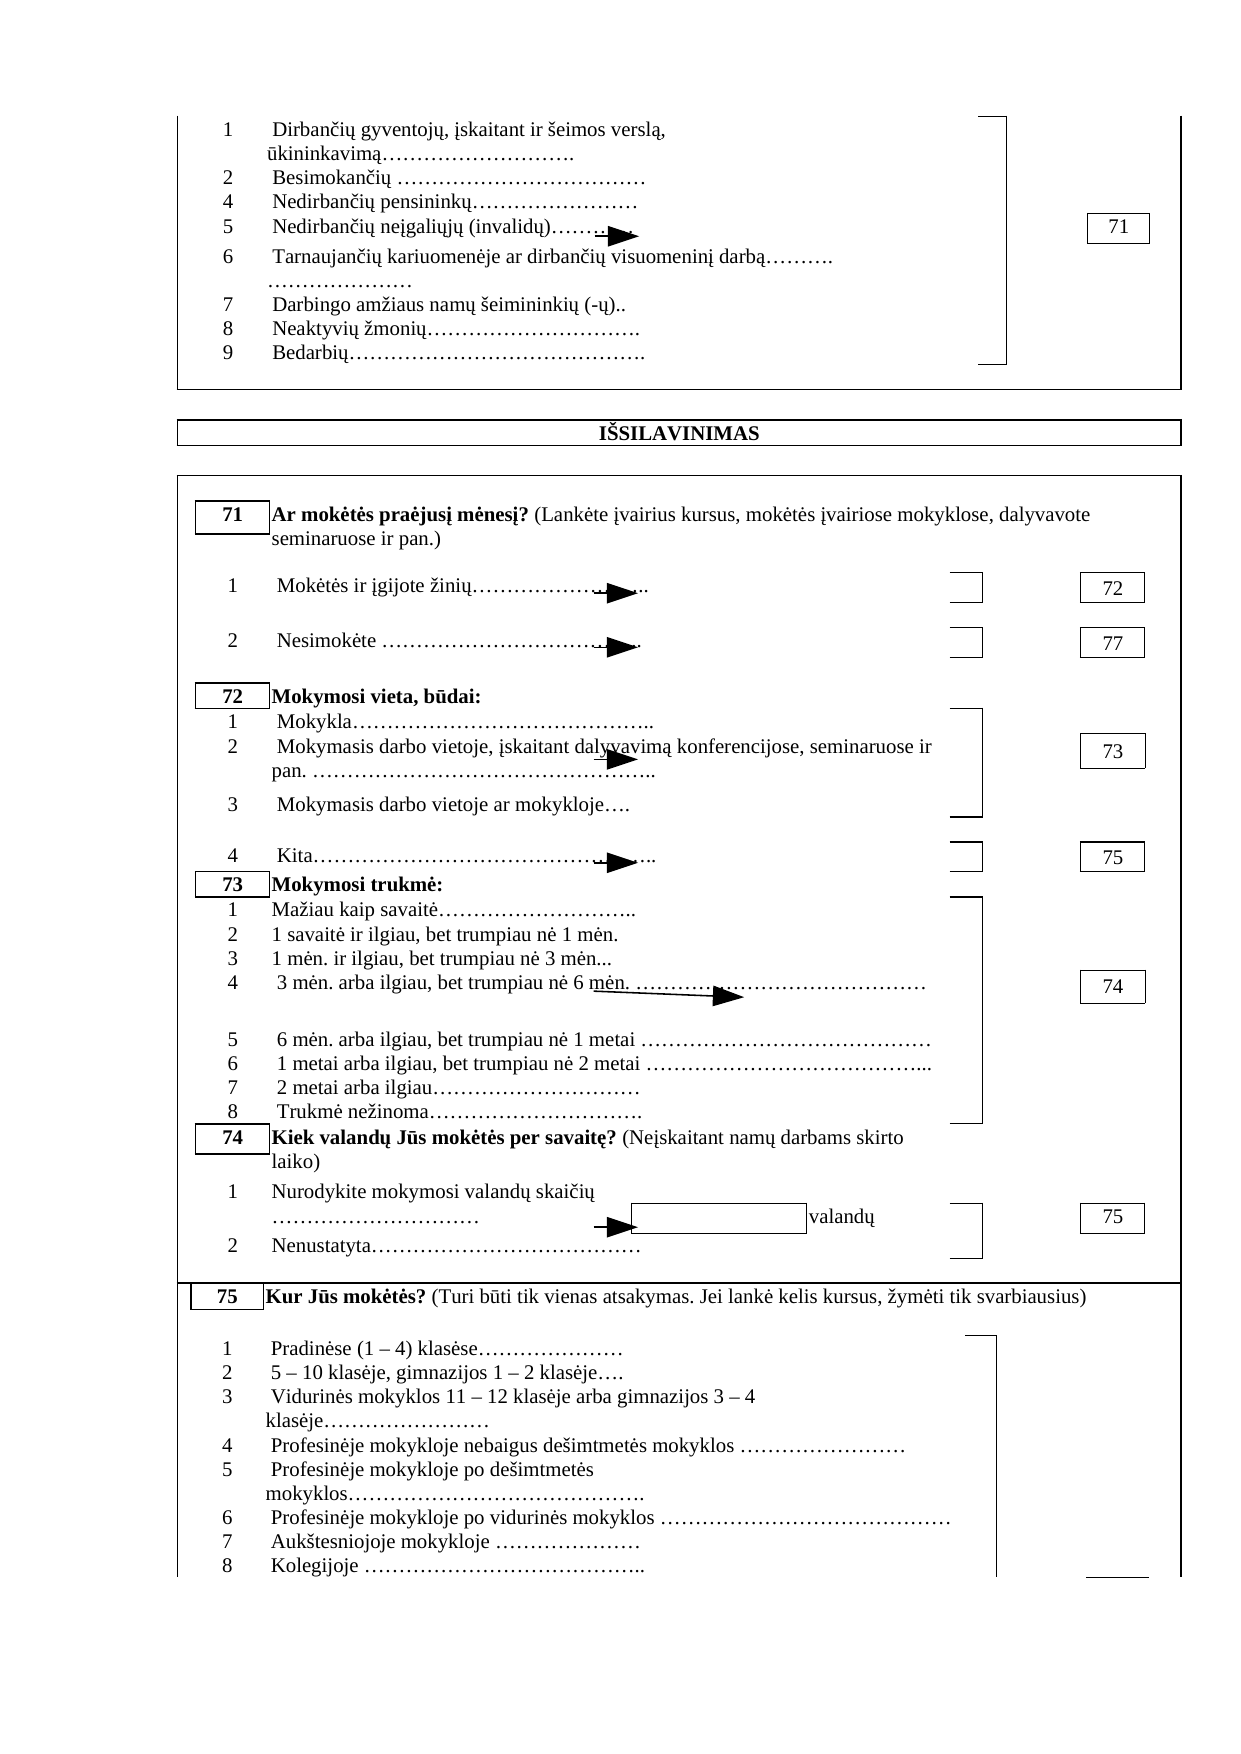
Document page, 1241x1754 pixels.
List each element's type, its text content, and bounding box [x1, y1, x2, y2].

table_cell [1149, 292, 1180, 316]
table_cell [1018, 946, 1080, 969]
table_cell [983, 921, 1018, 946]
table_cell 2 [195, 1233, 269, 1257]
table_cell [997, 1457, 1032, 1505]
table_cell [1032, 1529, 1086, 1553]
table_cell [983, 896, 1018, 921]
table_cell [950, 816, 1018, 841]
table_cell Mokymasis darbo vietoje ar mokykloje…. [269, 792, 949, 816]
table_cell 1 [195, 1179, 269, 1203]
table_cell 1 mėn. ir ilgiau, bet trumpiau nė 3 mėn... [269, 946, 949, 969]
table_cell [983, 1075, 1018, 1099]
table_cell [983, 1051, 1018, 1075]
table_cell [965, 1553, 996, 1577]
table_cell [1149, 189, 1180, 213]
table_cell [1018, 1233, 1080, 1257]
table_cell 74 [1081, 971, 1145, 1002]
table_cell [1035, 213, 1087, 243]
table_cell [965, 1360, 996, 1384]
table_cell [1080, 1123, 1145, 1178]
table_cell [1149, 340, 1180, 364]
table_cell [178, 627, 195, 657]
table_cell [1080, 1179, 1145, 1203]
table_cell [1080, 1099, 1145, 1123]
table_cell [178, 1099, 195, 1123]
table_cell [1080, 872, 1145, 896]
table_cell [965, 1433, 996, 1457]
table_cell [1145, 792, 1180, 816]
table_cell [1007, 213, 1035, 243]
table_cell [1149, 1284, 1180, 1335]
table_cell 4 [195, 970, 269, 1027]
table_cell Nurodykite mokymosi valandų skaičių [269, 1179, 949, 1203]
table_header [1145, 476, 1180, 500]
table_cell Darbingo amžiaus namų šeimininkių (-ų).. [265, 292, 978, 316]
table_cell [1149, 116, 1180, 165]
table_cell 75 [192, 1284, 263, 1309]
table_cell [178, 1529, 191, 1553]
table_cell [178, 189, 191, 213]
table_cell [178, 921, 195, 946]
table_cell [950, 1123, 1018, 1178]
table_cell [983, 708, 1018, 733]
table_cell [1145, 708, 1180, 733]
table_cell [1032, 1505, 1086, 1529]
table_cell 4 [191, 1433, 263, 1457]
table_cell [269, 1258, 949, 1282]
table_cell [1035, 243, 1088, 292]
table_cell [1007, 316, 1035, 340]
table_cell [978, 364, 1035, 388]
table_cell [983, 946, 1018, 969]
table_cell [950, 709, 982, 733]
table_cell [983, 1027, 1018, 1051]
table_cell [1080, 946, 1145, 969]
table_cell 4 [191, 189, 265, 213]
table_cell 1 [191, 1335, 263, 1360]
table_cell [1149, 165, 1180, 189]
table_cell [1080, 658, 1145, 682]
table_cell [1032, 1457, 1086, 1505]
table_cell [1145, 896, 1180, 921]
table_cell [1145, 1233, 1180, 1257]
table_cell 3 mėn. arba ilgiau, bet trumpiau nė 6 mėn. …………………………………… [269, 970, 949, 1027]
table_cell 71 [1088, 214, 1149, 243]
table_cell [997, 1360, 1032, 1384]
table_header [269, 476, 949, 500]
table_cell 4 [195, 841, 269, 871]
table_cell [1018, 1179, 1080, 1203]
table_cell [632, 1204, 806, 1232]
table_cell [1080, 708, 1145, 733]
table_cell valandų [807, 1203, 949, 1232]
table_cell [1086, 1529, 1149, 1553]
table_cell [178, 316, 191, 340]
table_cell [1145, 572, 1180, 602]
table_cell [965, 1457, 996, 1505]
table_cell [178, 602, 195, 627]
table_cell [1088, 189, 1149, 213]
table_cell [978, 117, 1006, 165]
table_cell [1035, 189, 1088, 213]
table_cell [950, 1233, 982, 1257]
table_cell [178, 1360, 191, 1384]
table_cell 9 [191, 340, 265, 364]
table_cell 7 [195, 1075, 269, 1099]
table_cell [1088, 364, 1149, 388]
table_cell [178, 733, 195, 792]
table_cell [1145, 602, 1180, 627]
table_cell [1080, 1004, 1145, 1027]
table_cell 5 [195, 1027, 269, 1051]
table_cell [195, 535, 269, 572]
table_cell 77 [1081, 628, 1144, 657]
table_cell [269, 816, 949, 841]
table_cell 7 [191, 1529, 263, 1553]
table_cell [983, 733, 1018, 792]
table_cell [178, 708, 195, 733]
table_cell [1018, 1203, 1080, 1232]
table_cell Mažiau kaip savaitė……………………….. [269, 896, 949, 921]
table_cell [1149, 364, 1180, 388]
table_cell [983, 970, 1018, 1027]
table_cell [1145, 1123, 1180, 1178]
table_cell [178, 1457, 191, 1505]
table_cell Mokėtės ir įgijote žinių…………………….. [269, 572, 949, 602]
table_cell [983, 841, 1018, 871]
table_cell [1018, 708, 1080, 733]
table_cell [1018, 1075, 1080, 1099]
table_cell [195, 1203, 269, 1232]
table_cell [978, 340, 1006, 364]
table_cell [1086, 1384, 1149, 1432]
table_cell [1150, 213, 1180, 243]
table_cell [1086, 1335, 1149, 1360]
table_cell [950, 871, 1018, 896]
table_cell [950, 1179, 982, 1203]
table_cell Neaktyvių žmonių…………………………. [265, 316, 978, 340]
table_cell 1 [195, 572, 269, 602]
table_cell [1018, 627, 1080, 657]
table_cell 1 metai arba ilgiau, bet trumpiau nė 2 metai …………………………………... [269, 1051, 949, 1075]
table_cell [1018, 871, 1080, 896]
table_cell [1080, 816, 1145, 841]
table_cell [950, 682, 1018, 708]
table_cell Bedarbių……………………………………. [265, 340, 978, 364]
table_cell [1080, 1075, 1145, 1099]
table_cell 2 [191, 165, 265, 189]
table_cell [191, 364, 265, 388]
table_cell Kolegijoje ………………………………….. [263, 1553, 965, 1577]
table_cell [1149, 1335, 1180, 1360]
table_cell [1080, 1234, 1145, 1257]
table_cell Mokymosi vieta, būdai: [270, 682, 949, 708]
table_cell [178, 1384, 191, 1432]
table_cell [1145, 970, 1180, 1027]
table_cell [178, 896, 195, 921]
table_cell Dirbančių gyventojų, įskaitant ir šeimos verslą, ūkininkavimą………………………. [265, 116, 978, 165]
table_cell [1145, 1099, 1180, 1123]
table_cell [978, 292, 1006, 316]
table_cell [1086, 1505, 1149, 1529]
table_cell 74 [196, 1125, 269, 1153]
table_cell 2 [195, 627, 269, 657]
table_cell [1088, 165, 1149, 189]
table_cell [1032, 1384, 1086, 1432]
table_cell [178, 243, 191, 292]
table_cell [178, 1433, 191, 1457]
table_cell [1145, 1075, 1180, 1099]
table_cell [178, 364, 191, 388]
table_cell [950, 1027, 982, 1051]
table_cell [195, 602, 269, 627]
table_cell [269, 602, 949, 627]
table_cell [1145, 1203, 1180, 1232]
table_cell [983, 572, 1018, 602]
table_header [1018, 476, 1080, 500]
table_cell [1018, 896, 1080, 921]
table_cell [1088, 244, 1149, 292]
table_header IŠSILAVINIMAS [178, 421, 1180, 444]
table_cell [1149, 1433, 1180, 1457]
table_cell [1035, 340, 1088, 364]
table_cell [1145, 682, 1180, 708]
table_cell Kita………………………………………….. [269, 841, 949, 871]
table_cell [950, 573, 982, 602]
table_cell [178, 871, 195, 896]
table_cell [1149, 1505, 1180, 1529]
table_cell [978, 316, 1006, 340]
table_cell [178, 1027, 195, 1051]
table_cell [1145, 921, 1180, 946]
table_cell [1018, 841, 1080, 871]
table_cell 6 mėn. arba ilgiau, bet trumpiau nė 1 metai …………………………………… [269, 1027, 949, 1051]
table_cell [1088, 340, 1149, 364]
table_cell [1035, 292, 1088, 316]
table_cell [950, 1051, 982, 1075]
table_cell [983, 792, 1018, 816]
table_cell 3 [191, 1384, 263, 1432]
table_cell 2 metai arba ilgiau………………………… [269, 1075, 949, 1099]
table_cell [1145, 500, 1180, 572]
table_cell 1 [191, 116, 265, 165]
table_cell Ar mokėtės praėjusį mėnesį? (Lankėte įvairius kursus, mokėtės įvairiose mokyklose, dalyvavote seminaruose ir pan.) [269, 500, 1145, 572]
table_cell [1080, 603, 1145, 627]
table_cell [1088, 316, 1149, 340]
table_cell [1086, 1553, 1149, 1577]
table_cell 72 [196, 684, 269, 708]
table_cell 6 [195, 1051, 269, 1075]
table_cell [178, 1505, 191, 1529]
table_cell 75 [1081, 843, 1144, 871]
table_cell [178, 657, 195, 682]
table_cell [983, 1099, 1018, 1123]
table_cell Vidurinės mokyklos 11 – 12 klasėje arba gimnazijos 3 – 4 klasėje…………………… [263, 1384, 965, 1432]
table_cell [178, 116, 191, 165]
table_header [178, 476, 195, 500]
table_cell 73 [1081, 734, 1145, 768]
table_cell [1088, 116, 1149, 165]
table_cell 2 [195, 733, 269, 792]
table_cell Nedirbančių neįgaliųjų (invalidų)………… [265, 213, 978, 243]
table_cell 75 [1081, 1204, 1144, 1232]
table_cell Kiek valandų Jūs mokėtės per savaitę? (Neįskaitant namų darbams skirto laiko) [269, 1123, 949, 1178]
table_cell [178, 1553, 191, 1577]
table_cell [1145, 1179, 1180, 1203]
table_cell Profesinėje mokykloje po vidurinės mokyklos …………………………………… [263, 1505, 965, 1529]
table_cell [1145, 946, 1180, 969]
table_cell 1 [195, 898, 269, 921]
table_cell [178, 816, 195, 841]
table_cell [1018, 816, 1080, 841]
table_cell [997, 1335, 1032, 1360]
table_cell [1145, 733, 1180, 792]
table_cell [950, 1075, 982, 1099]
table_cell [178, 1284, 191, 1335]
table_cell 2 [191, 1360, 263, 1384]
table_header [1080, 476, 1145, 500]
table_cell 3 [195, 946, 269, 969]
table_cell 6 [191, 243, 265, 292]
table_cell [950, 1258, 1018, 1282]
table_cell Mokymosi trukmė: [270, 871, 949, 896]
table_cell [178, 500, 195, 572]
table_cell ………………………… [269, 1203, 631, 1232]
table_cell [178, 682, 195, 708]
table_cell [1032, 1335, 1086, 1360]
table_cell [1018, 657, 1080, 682]
table_cell Mokymasis darbo vietoje, įskaitant dalyvavimą konferencijose, seminaruose ir pan. ………………………………………….. [269, 733, 949, 792]
table_cell Kur Jūs mokėtės? (Turi būti tik vienas atsakymas. Jei lankė kelis kursus, žymėti tik svarbiausius) [263, 1284, 1149, 1335]
table_cell 2 [195, 921, 269, 946]
table_cell 1 savaitė ir ilgiau, bet trumpiau nė 1 mėn. [269, 921, 949, 946]
table_cell [997, 1529, 1032, 1553]
table_cell [178, 292, 191, 316]
table_cell [950, 946, 982, 969]
table_cell [195, 1155, 269, 1178]
table_cell [1149, 1384, 1180, 1432]
table_cell [1007, 189, 1035, 213]
table_cell [1145, 841, 1180, 871]
table_cell [1018, 1123, 1080, 1178]
table_cell [978, 213, 1006, 243]
table_cell [1018, 1099, 1080, 1123]
table_cell Profesinėje mokykloje nebaigus dešimtmetės mokyklos …………………… [263, 1433, 965, 1457]
table_cell [997, 1505, 1032, 1529]
table_cell [1018, 1027, 1080, 1051]
table_cell [1018, 792, 1080, 816]
table_cell [1032, 1433, 1086, 1457]
table_cell [1018, 921, 1080, 946]
table_cell [982, 1179, 1018, 1203]
table_cell [1086, 1360, 1149, 1384]
table_cell [1007, 116, 1035, 165]
table_cell Mokykla…………………………………….. [269, 708, 949, 733]
table_cell Nesimokėte ……………………………….. [269, 627, 949, 657]
table_cell [978, 243, 1006, 292]
table_cell [997, 1433, 1032, 1457]
table_cell 5 [191, 1457, 263, 1505]
table_cell Besimokančių ……………………………… [265, 165, 978, 189]
table_cell 8 [191, 316, 265, 340]
table_cell [950, 843, 982, 871]
table_cell [1080, 1051, 1145, 1075]
table_cell [997, 1553, 1032, 1577]
table_cell [965, 1336, 996, 1360]
table_cell [983, 627, 1018, 657]
table_cell [950, 970, 982, 1027]
table_cell 6 [191, 1505, 263, 1529]
table_cell Tarnaujančių kariuomenėje ar dirbančių visuomeninį darbą……….………………… [265, 243, 978, 292]
table_cell 8 [195, 1099, 269, 1123]
table_cell [1149, 1360, 1180, 1384]
table_cell [950, 657, 1018, 682]
table_cell Aukštesniojoje mokykloje ………………… [263, 1529, 965, 1553]
table_cell [1035, 364, 1088, 388]
table_cell Profesinėje mokykloje po dešimtmetės mokyklos……………………………………. [263, 1457, 965, 1505]
table_cell [950, 602, 1018, 627]
table_cell [178, 792, 195, 816]
table_cell Nedirbančių pensininkų…………………… [265, 189, 978, 213]
table_cell [1035, 116, 1088, 165]
table_cell [191, 1310, 263, 1335]
table_cell [1149, 1529, 1180, 1553]
table_cell [1018, 733, 1080, 792]
table_cell [1145, 1027, 1180, 1051]
table_cell [978, 189, 1006, 213]
table_cell [178, 1051, 195, 1075]
table_cell [1018, 682, 1080, 708]
table_cell [1149, 316, 1180, 340]
table_cell 5 [191, 213, 265, 243]
table_cell [1018, 1258, 1080, 1282]
table_cell [1088, 292, 1149, 316]
table_cell 73 [196, 872, 269, 896]
table_cell [1080, 769, 1145, 792]
table_cell [178, 1258, 195, 1282]
table_cell 72 [1081, 573, 1144, 602]
table_cell [1080, 1258, 1145, 1282]
table_cell [978, 165, 1006, 189]
table_header [950, 476, 1018, 500]
table_cell [965, 1529, 996, 1553]
table_cell [1018, 602, 1080, 627]
table_cell [1018, 970, 1080, 1027]
table_cell Pradinėse (1 – 4) klasėse………………… [263, 1335, 965, 1360]
table_cell [965, 1505, 996, 1529]
table_cell [950, 921, 982, 946]
table_cell [178, 340, 191, 364]
table_cell [983, 1203, 1018, 1232]
table_cell [950, 898, 982, 921]
table_cell [1080, 682, 1145, 708]
table_cell [1032, 1360, 1086, 1384]
table_cell Trukmė nežinoma…………………………. [269, 1099, 949, 1123]
table_cell 3 [195, 792, 269, 816]
table_cell [997, 1384, 1032, 1432]
table_cell [178, 572, 195, 602]
table_cell [178, 1335, 191, 1360]
table_header [195, 476, 269, 500]
table_cell [1018, 572, 1080, 602]
table_cell [178, 841, 195, 871]
table_cell [1145, 871, 1180, 896]
table_cell [983, 1233, 1018, 1257]
table_cell [1145, 816, 1180, 841]
table_cell [1007, 292, 1035, 316]
table_cell 71 [196, 502, 269, 533]
table_cell [1149, 243, 1180, 292]
table_cell [950, 1204, 982, 1232]
table_cell Nenustatyta………………………………… [269, 1233, 949, 1257]
table_cell [195, 1258, 269, 1282]
table_cell [265, 364, 978, 388]
table_cell [1032, 1553, 1086, 1577]
table_cell [950, 733, 982, 792]
table_cell [1080, 1027, 1145, 1051]
table_cell 8 [191, 1553, 263, 1577]
table_cell [1035, 165, 1088, 189]
table_cell [1007, 165, 1035, 189]
table_cell [950, 1099, 982, 1123]
table_cell [1149, 1553, 1180, 1577]
table_cell [1145, 1258, 1180, 1282]
table_cell [950, 792, 982, 816]
table_cell [1035, 316, 1088, 340]
table_cell [1018, 1051, 1080, 1075]
table_cell [178, 1203, 195, 1232]
table_cell [178, 970, 195, 1027]
table_cell [269, 657, 949, 682]
table_cell [178, 946, 195, 969]
table_cell [1080, 896, 1145, 921]
table_cell [1149, 1457, 1180, 1505]
table_cell [1145, 1051, 1180, 1075]
table_cell [1086, 1457, 1149, 1505]
table_cell 1 [195, 709, 269, 733]
table_cell [1007, 340, 1035, 364]
table_cell [178, 165, 191, 189]
table_cell [178, 1075, 195, 1099]
table_cell [950, 628, 982, 657]
table_cell [178, 1123, 195, 1178]
table_cell [965, 1384, 996, 1432]
table_cell [178, 1233, 195, 1257]
table_cell [1080, 792, 1145, 816]
table_cell [195, 816, 269, 841]
table_cell 7 [191, 292, 265, 316]
table_cell [1086, 1433, 1149, 1457]
table_cell [1007, 243, 1035, 292]
table_cell [178, 1179, 195, 1203]
table_cell [1145, 657, 1180, 682]
table_cell [1080, 921, 1145, 946]
table_cell 5 – 10 klasėje, gimnazijos 1 – 2 klasėje…. [263, 1360, 965, 1384]
table_cell [195, 657, 269, 682]
table_cell [1145, 627, 1180, 657]
table_cell [178, 213, 191, 243]
